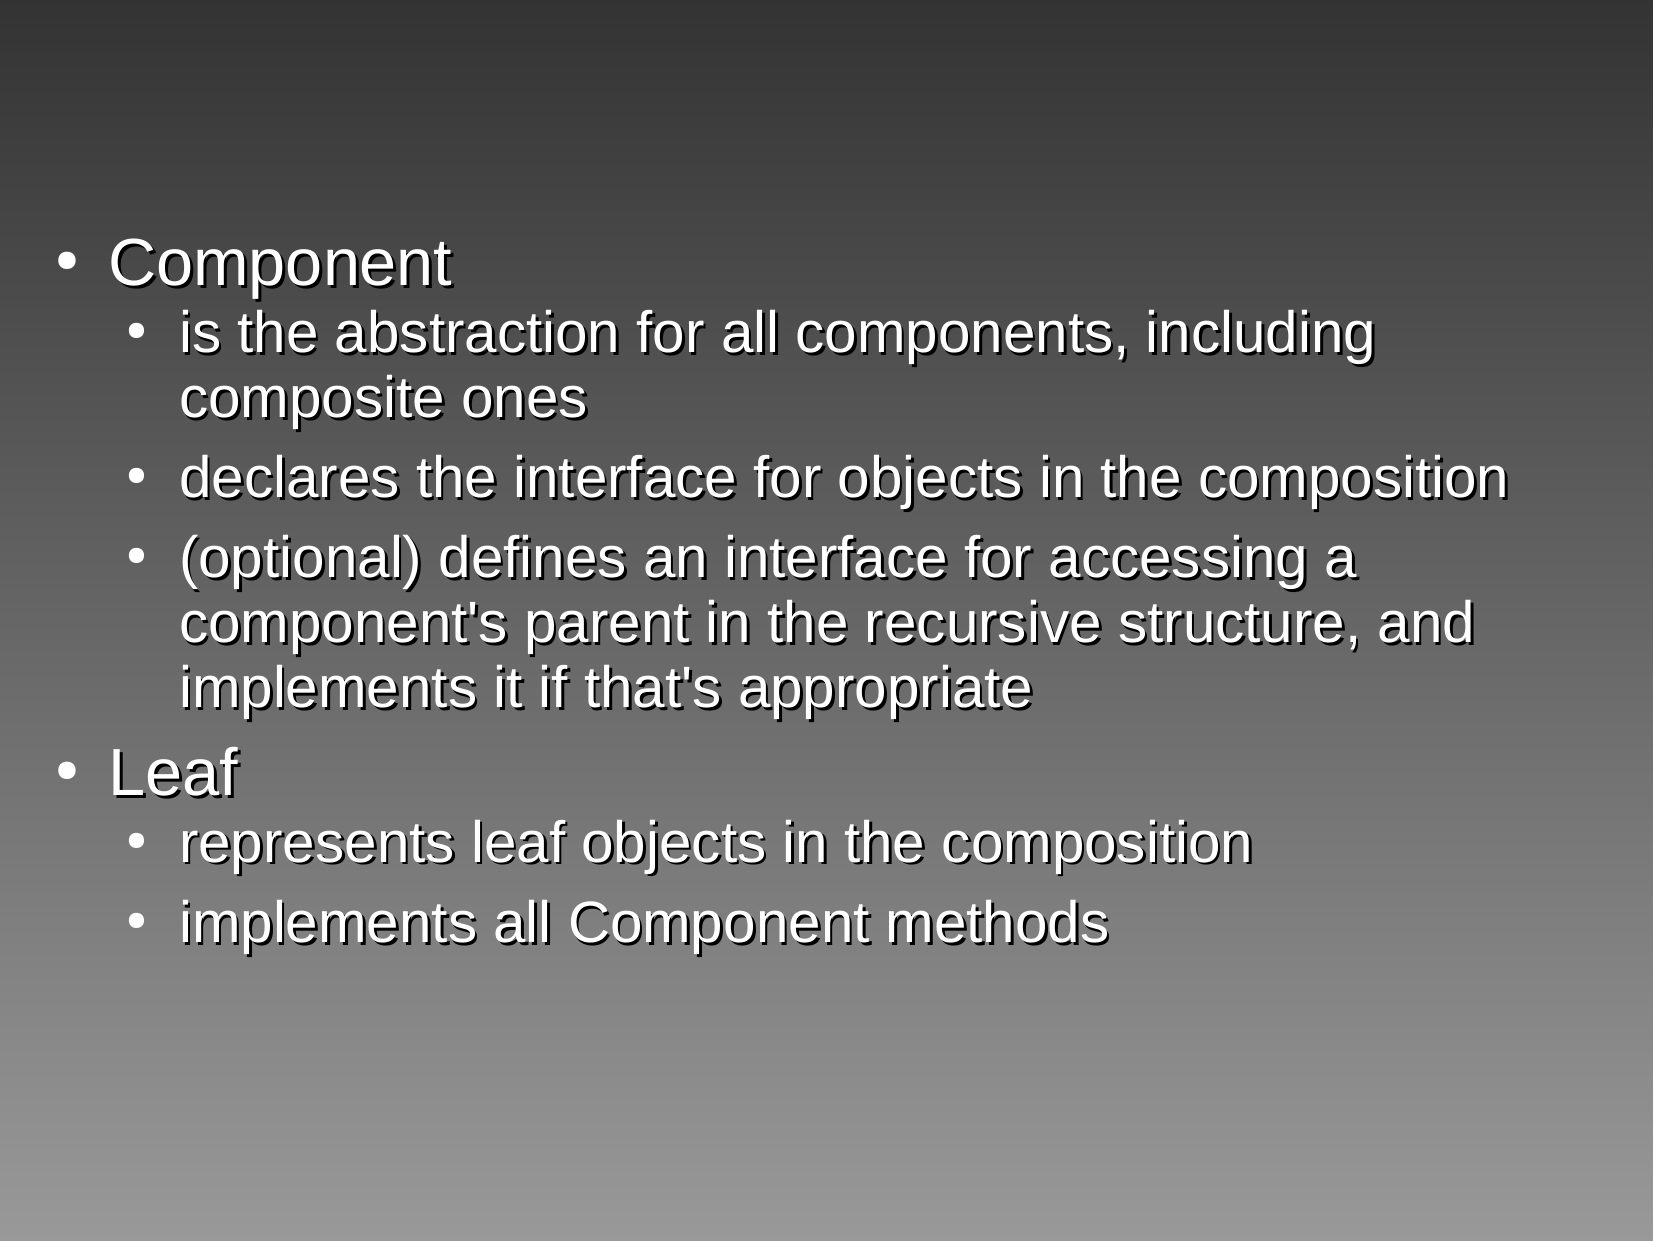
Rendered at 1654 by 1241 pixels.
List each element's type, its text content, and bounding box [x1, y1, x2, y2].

list Component is the abstraction for all components, including composite ones declares the interface for objects in the composition (optional) defines an interface for accessing a component's parent in the recursive structure, and implements it if that's appropriate Leaf represents leaf objects in the composition implements all Component methods [37, 225, 1613, 1126]
